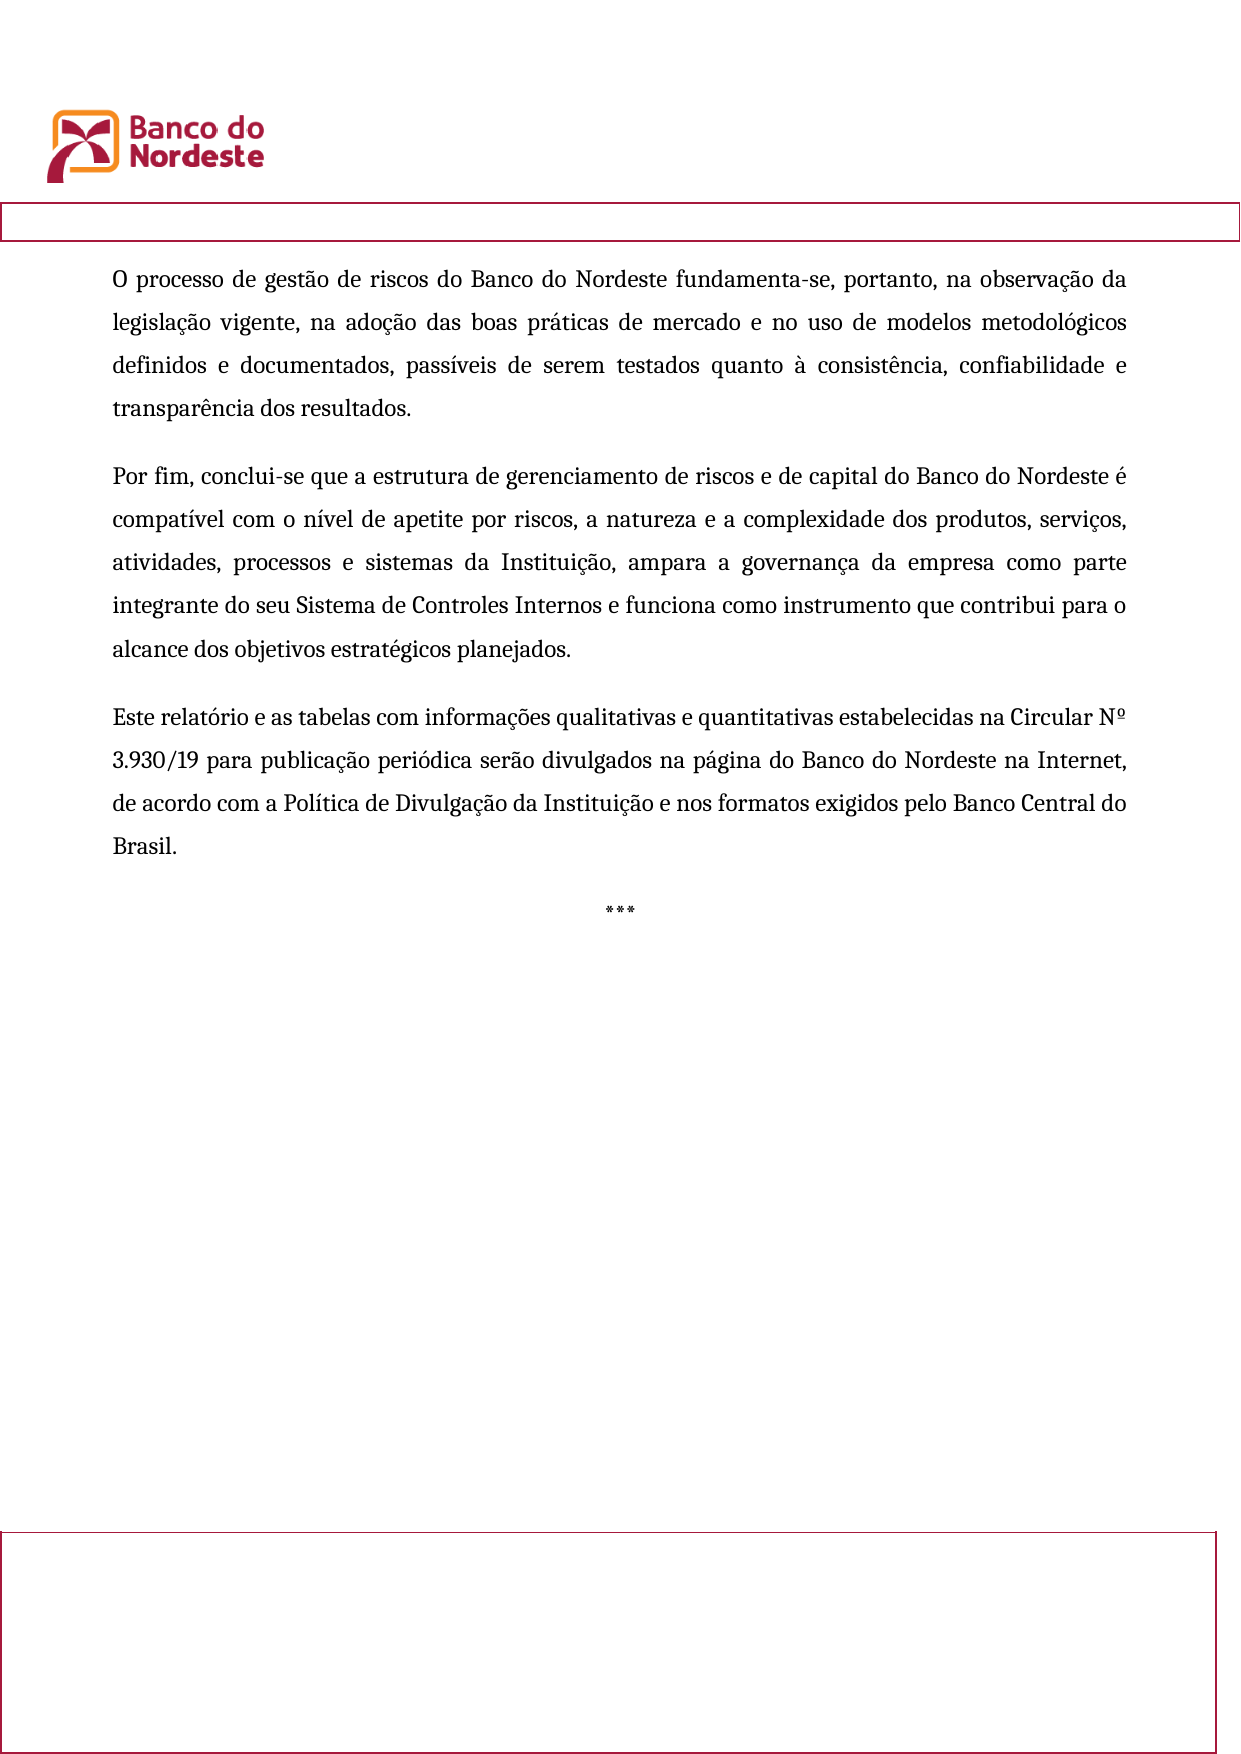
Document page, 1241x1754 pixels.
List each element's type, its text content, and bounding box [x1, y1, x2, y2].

text Este relatório e as tabelas com informações qualitativas e quantitativas estabelecidas na Circular Nº 3.930/19 para publicação periódica serão divulgados na página do Banco do Nordeste na Internet, de acordo com a Política de Divulgação da Instituição e nos formatos exigidos pelo Banco Central do Brasil. [112, 703, 1128, 861]
text *** [112, 900, 1128, 929]
text Por fim, conclui-se que a estrutura de gerenciamento de riscos e de capital do Banco do Nordeste é compatível com o nível de apetite por riscos, a natureza e a complexidade dos produtos, serviços, atividades, processos e sistemas da Instituição, ampara a governança da empresa como parte integrante do seu Sistema de Controles Internos e funciona como instrumento que contribui para o alcance dos objetivos estratégicos planejados. [112, 462, 1128, 663]
text O processo de gestão de riscos do Banco do Nordeste fundamenta-se, portanto, na observação da legislação vigente, na adoção das boas práticas de mercado e no uso de modelos metodológicos definidos e documentados, passíveis de serem testados quanto à consistência, confiabilidade e transparência dos resultados. [112, 264, 1128, 423]
